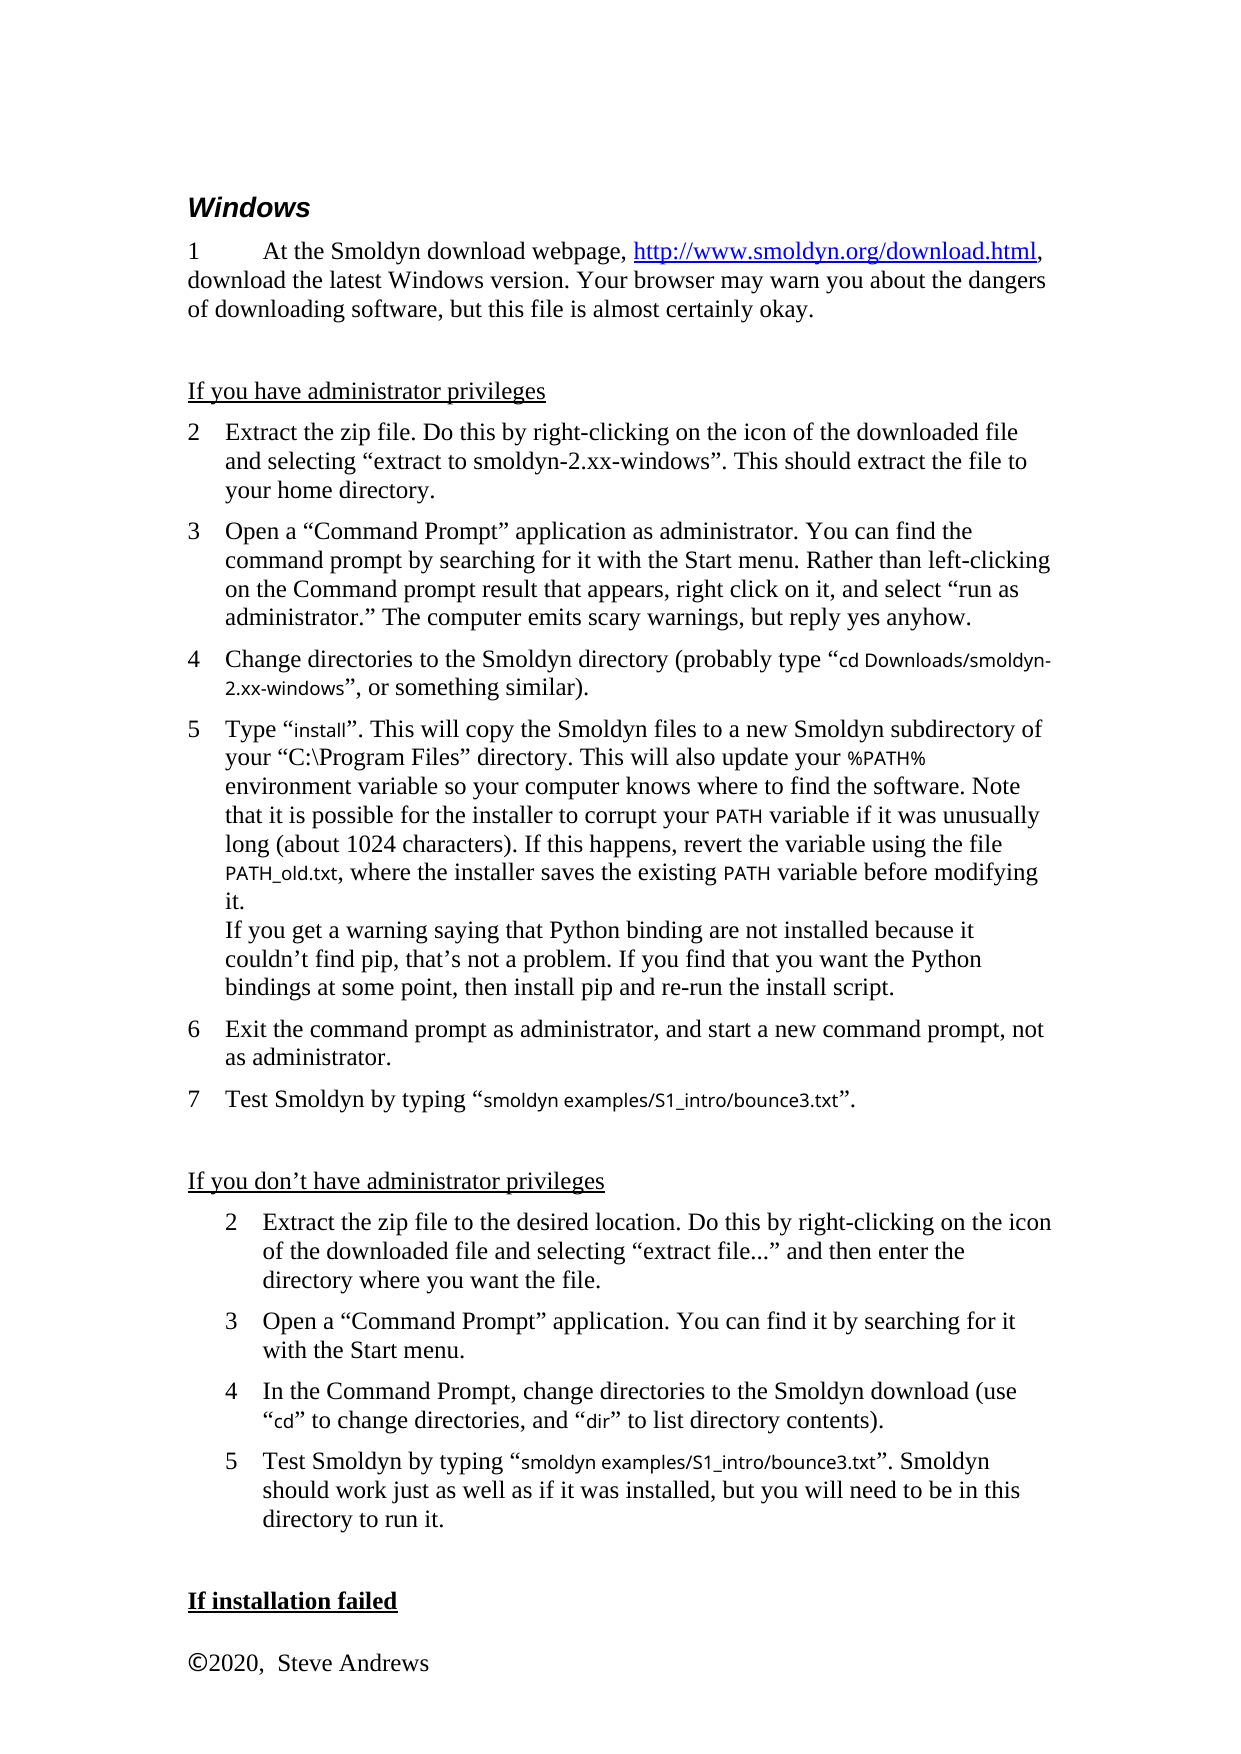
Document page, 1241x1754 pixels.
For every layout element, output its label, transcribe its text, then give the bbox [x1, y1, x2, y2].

list Type “install”. This will copy the Smoldyn files to a new Smoldyn subdirectory of your “C:\Program Files” directory. This will also update your %PATH% environment variable so your computer knows where to find the software. Note that it is possible for the installer to corrupt your PATH variable if it was unusually long (about 1024 characters). If this happens, revert the variable using the file PATH_old.txt, where the installer saves the existing PATH variable before modifying it. If you get a warning saying that Python binding are not installed because it couldn’t find pip, that’s not a problem. If you find that you want the Python bindings at some point, then install pip and re-run the install script. [187, 714, 1053, 1001]
list Exit the command prompt as administrator, and start a new command prompt, not as administrator. [187, 1014, 1053, 1071]
list Extract the zip file to the desired location. Do this by right-clicking on the icon of the downloaded file and selecting “extract file...” and then enter the directory where you want the file. [225, 1207, 1053, 1294]
text If you don’t have administrator privileges [187, 1166, 1053, 1195]
list Test Smoldyn by typing “smoldyn examples/S1_intro/bounce3.txt”. [187, 1084, 1053, 1112]
text If installation failed [187, 1586, 1053, 1615]
list Open a “Command Prompt” application. You can find it by searching for it with the Start menu. [225, 1306, 1053, 1364]
list Open a “Command Prompt” application as administrator. You can find the command prompt by searching for it with the Start menu. Rather than left-clicking on the Command prompt result that appears, right click on it, and select “run as administrator.” The computer emits scary warnings, but reply yes anyhow. [187, 516, 1053, 631]
list At the Smoldyn download webpage, http://www.smoldyn.org/download.html, download the latest Windows version. Your browser may warn you about the dangers of downloading software, but this file is almost certainly okay. [187, 236, 1053, 322]
list Test Smoldyn by typing “smoldyn examples/S1_intro/bounce3.txt”. Smoldyn should work just as well as if it was installed, but you will need to be in this directory to run it. [225, 1446, 1053, 1532]
list Extract the zip file. Do this by right-clicking on the icon of the downloaded file and selecting “extract to smoldyn-2.xx-windows”. This should extract the file to your home directory. [187, 417, 1053, 504]
subtitle Windows [187, 191, 1053, 224]
text If you have administrator privileges [187, 376, 1053, 405]
list Change directories to the Smoldyn directory (probably type “cd Downloads/smoldyn-2.xx-windows”, or something similar). [187, 644, 1053, 701]
list In the Command Prompt, change directories to the Smoldyn download (use “cd” to change directories, and “dir” to list directory contents). [225, 1376, 1053, 1434]
